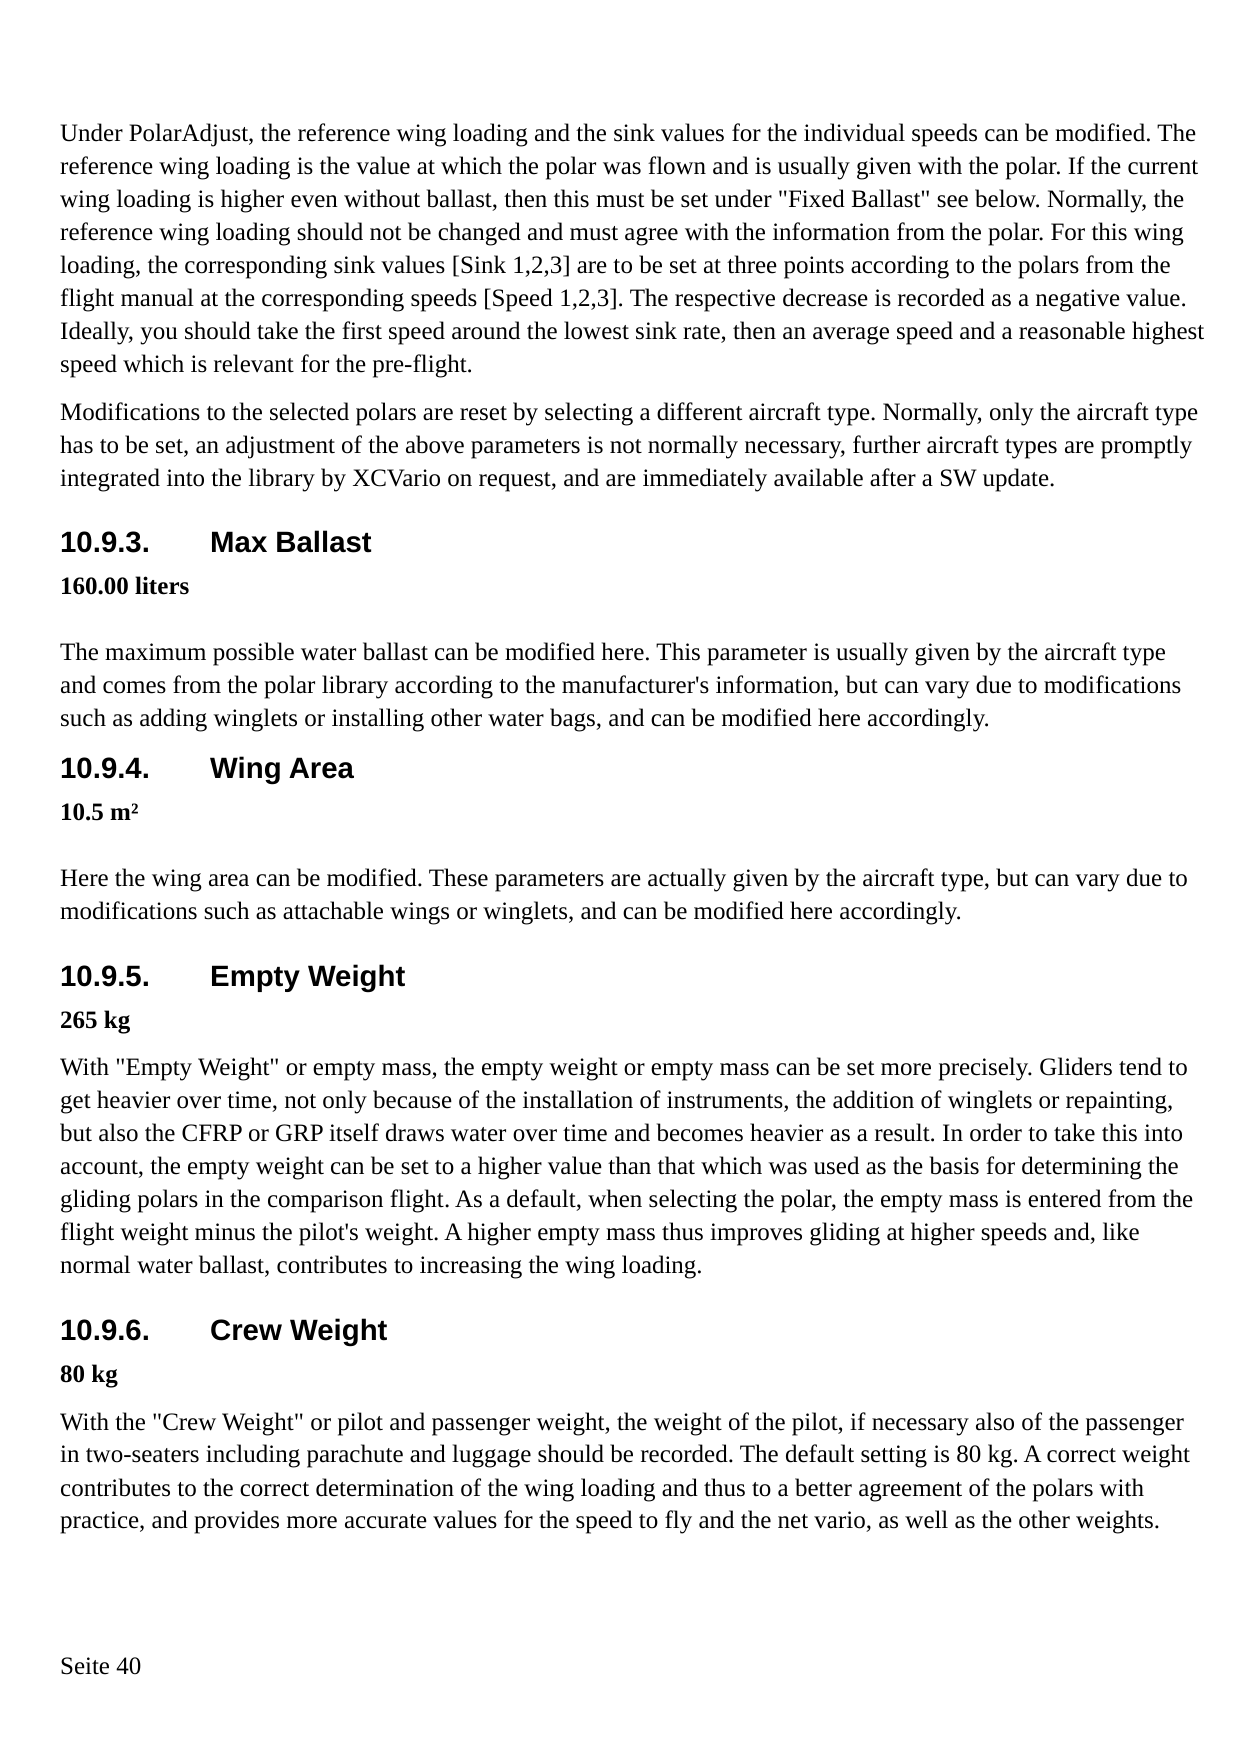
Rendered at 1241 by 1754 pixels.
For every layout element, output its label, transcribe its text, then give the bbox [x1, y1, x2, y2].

text Modifications to the selected polars are reset by selecting a different aircraft type. Normally, only the aircraft type has to be set, an adjustment of the above parameters is not normally necessary, further aircraft types are promptly integrated into the library by XCVario on request, and are immediately available after a SW update. [60, 397, 1207, 492]
text With the "Crew Weight" or pilot and passenger weight, the weight of the pilot, if necessary also of the passenger in two-seaters including parachute and luggage should be recorded. The default setting is 80 kg. A correct weight contributes to the correct determination of the wing loading and thus to a better agreement of the polars with practice, and provides more accurate values for the speed to fly and the net vario, as well as the other weights. [60, 1407, 1207, 1534]
subtitle Max Ballast [60, 525, 1207, 559]
text 160.00 liters [60, 571, 1207, 600]
text The maximum possible water ballast can be modified here. This parameter is usually given by the aircraft type and comes from the polar library according to the manufacturer's information, but can vary due to modifications such as adding winglets or installing other water bags, and can be modified here accordingly. [60, 637, 1207, 732]
text With "Empty Weight" or empty mass, the empty weight or empty mass can be set more precisely. Gliders tend to get heavier over time, not only because of the installation of instruments, the addition of winglets or repainting, but also the CFRP or GRP itself draws water over time and becomes heavier as a result. In order to take this into account, the empty weight can be set to a higher value than that which was used as the basis for determining the gliding polars in the comparison flight. As a default, when selecting the polar, the empty mass is entered from the flight weight minus the pilot's weight. A higher empty mass thus improves gliding at higher speeds and, like normal water ballast, contributes to increasing the wing loading. [60, 1052, 1207, 1279]
subtitle Empty Weight [60, 958, 1207, 992]
text 265 kg [60, 1005, 1207, 1033]
text Under PolarAdjust, the reference wing loading and the sink values ​​for the individual speeds can be modified. The reference wing loading is the value at which the polar was flown and is usually given with the polar. If the current wing loading is higher even without ballast, then this must be set under "Fixed Ballast" see below. Normally, the reference wing loading should not be changed and must agree with the information from the polar. For this wing loading, the corresponding sink values ​​[Sink 1,2,3] are to be set at three points according to the polars from the flight manual at the corresponding speeds [Speed ​​1,2,3]. The respective decrease is recorded as a negative value. Ideally, you should take the first speed around the lowest sink rate, then an average speed and a reasonable highest speed which is relevant for the pre-flight. [60, 118, 1207, 378]
text 10.5 m² [60, 797, 1207, 826]
text 80 kg [60, 1359, 1207, 1388]
text Here the wing area can be modified. These parameters are actually given by the aircraft type, but can vary due to modifications such as attachable wings or winglets, and can be modified here accordingly. [60, 863, 1207, 925]
subtitle Wing Area [60, 751, 1207, 785]
subtitle Crew Weight [60, 1313, 1207, 1346]
